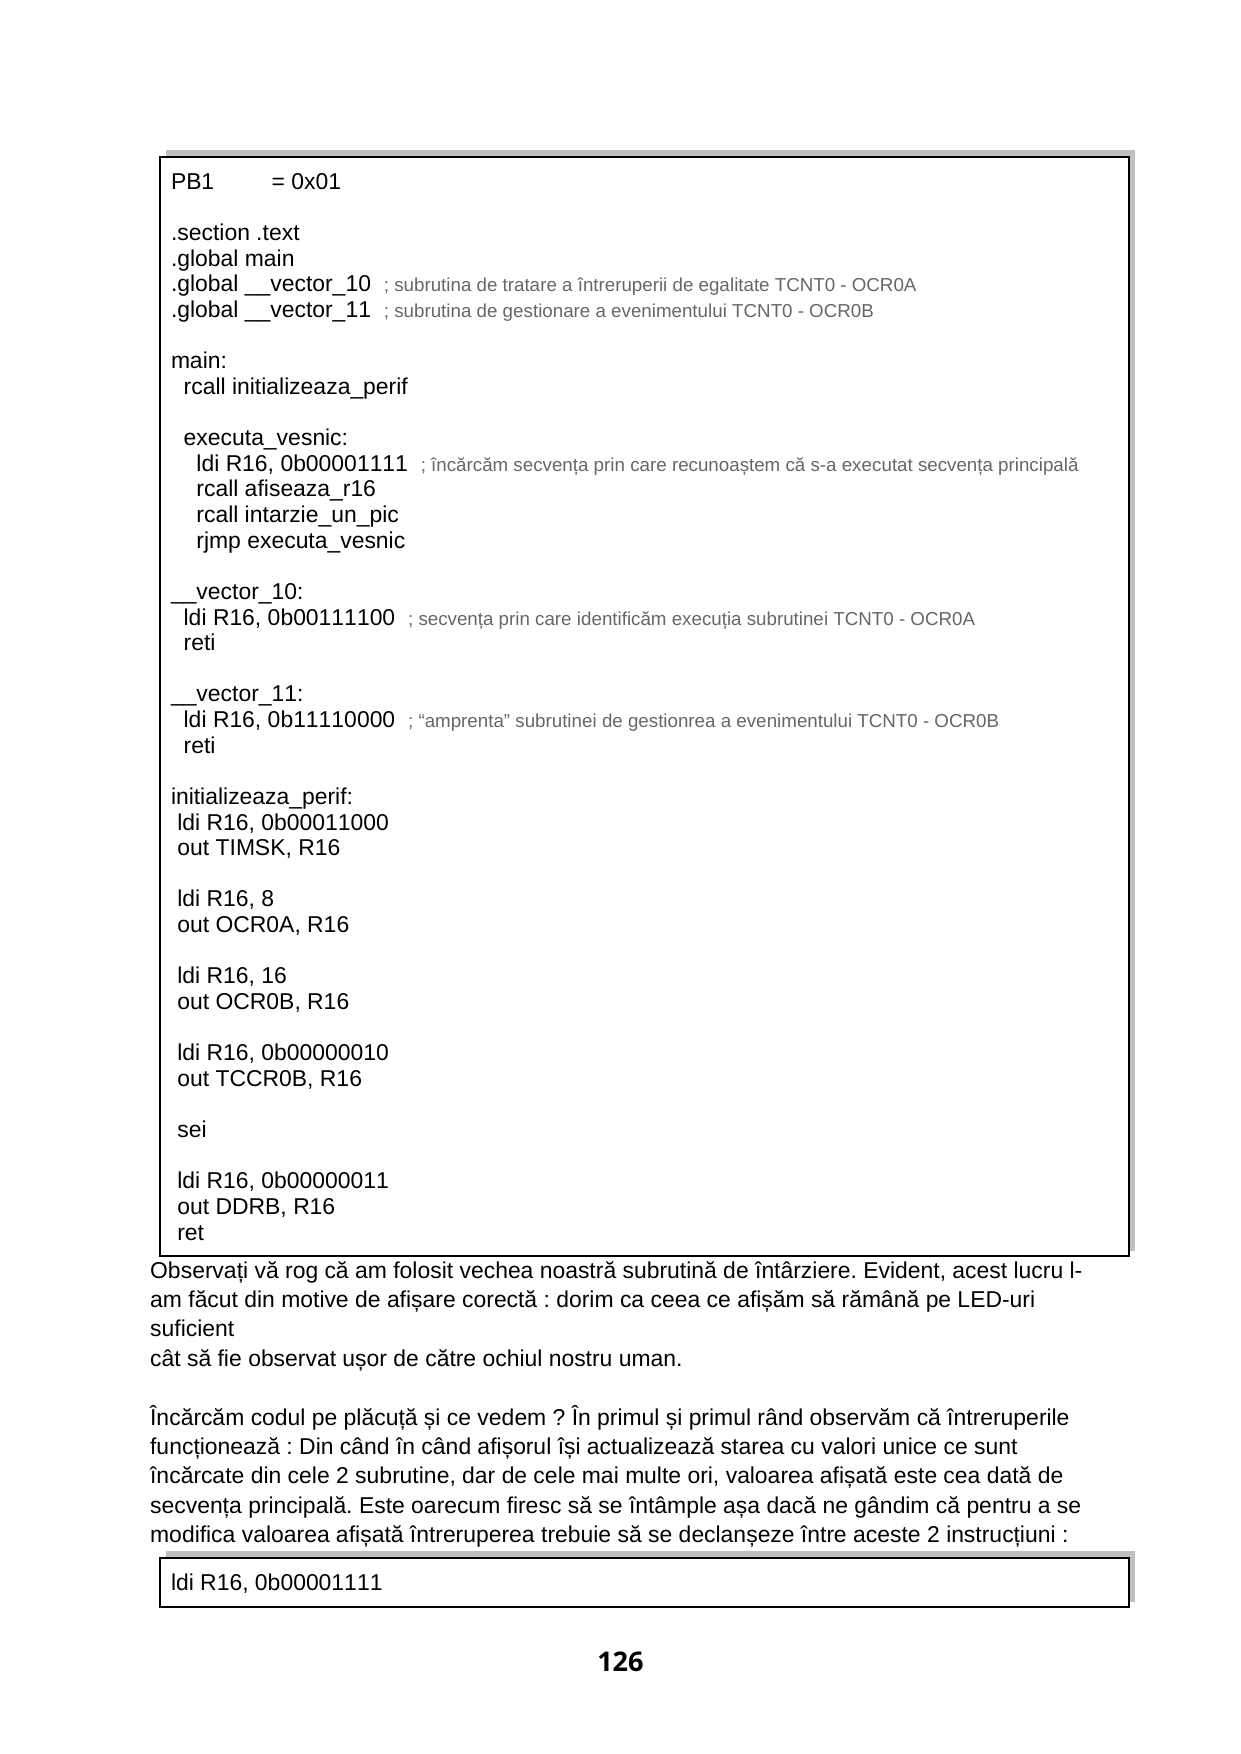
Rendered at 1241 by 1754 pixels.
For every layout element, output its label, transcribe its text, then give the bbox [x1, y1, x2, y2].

text Observați vă rog că am folosit vechea noastră subrutină de întârziere. Evident, acest lucru l-am făcut din motive de afișare corectă : dorim ca ceea ce afișăm să rămână pe LED-uri suficient [150, 1257, 1091, 1342]
text cât să fie observat ușor de către ochiul nostru uman. [150, 1345, 1091, 1371]
table_header PB1 = 0x01 .section .text .global main .global __vector_10 ; subrutina de tratare a întreruperii de egalitate TCNT0 - OCR0A .global __vector_11 ; subrutina de gestionare a evenimentului TCNT0 - OCR0B main: rcall initializeaza_perif executa_vesnic: ldi R16, 0b00001111 ; încărcăm secvența prin care recunoaștem că s-a executat secvența principală rcall afiseaza_r16 rcall intarzie_un_pic rjmp executa_vesnic __vector_10: ldi R16, 0b00111100 ; secvența prin care identificăm execuția subrutinei TCNT0 - OCR0A reti __vector_11: ldi R16, 0b11110000 ; “amprenta” subrutinei de gestionrea a evenimentului TCNT0 - OCR0B reti initializeaza_perif: ldi R16, 0b00011000 out TIMSK, R16 ldi R16, 8 out OCR0A, R16 ldi R16, 16 out OCR0B, R16 ldi R16, 0b00000010 out TCCR0B, R16 sei ldi R16, 0b00000011 out DDRB, R16 ret [161, 158, 1128, 1255]
table_header ldi R16, 0b00001111 [161, 1559, 1128, 1606]
text Încărcăm codul pe plăcuță și ce vedem ? În primul și primul rând observăm că întreruperile funcționează : Din când în când afișorul își actualizează starea cu valori unice ce sunt încărcate din cele 2 subrutine, dar de cele mai multe ori, valoarea afișată este cea dată de secvența principală. Este oarecum firesc să se întâmple așa dacă ne gândim că pentru a se modifica valoarea afișată întreruperea trebuie să se declanșeze între aceste 2 instrucțiuni : [150, 1404, 1091, 1547]
